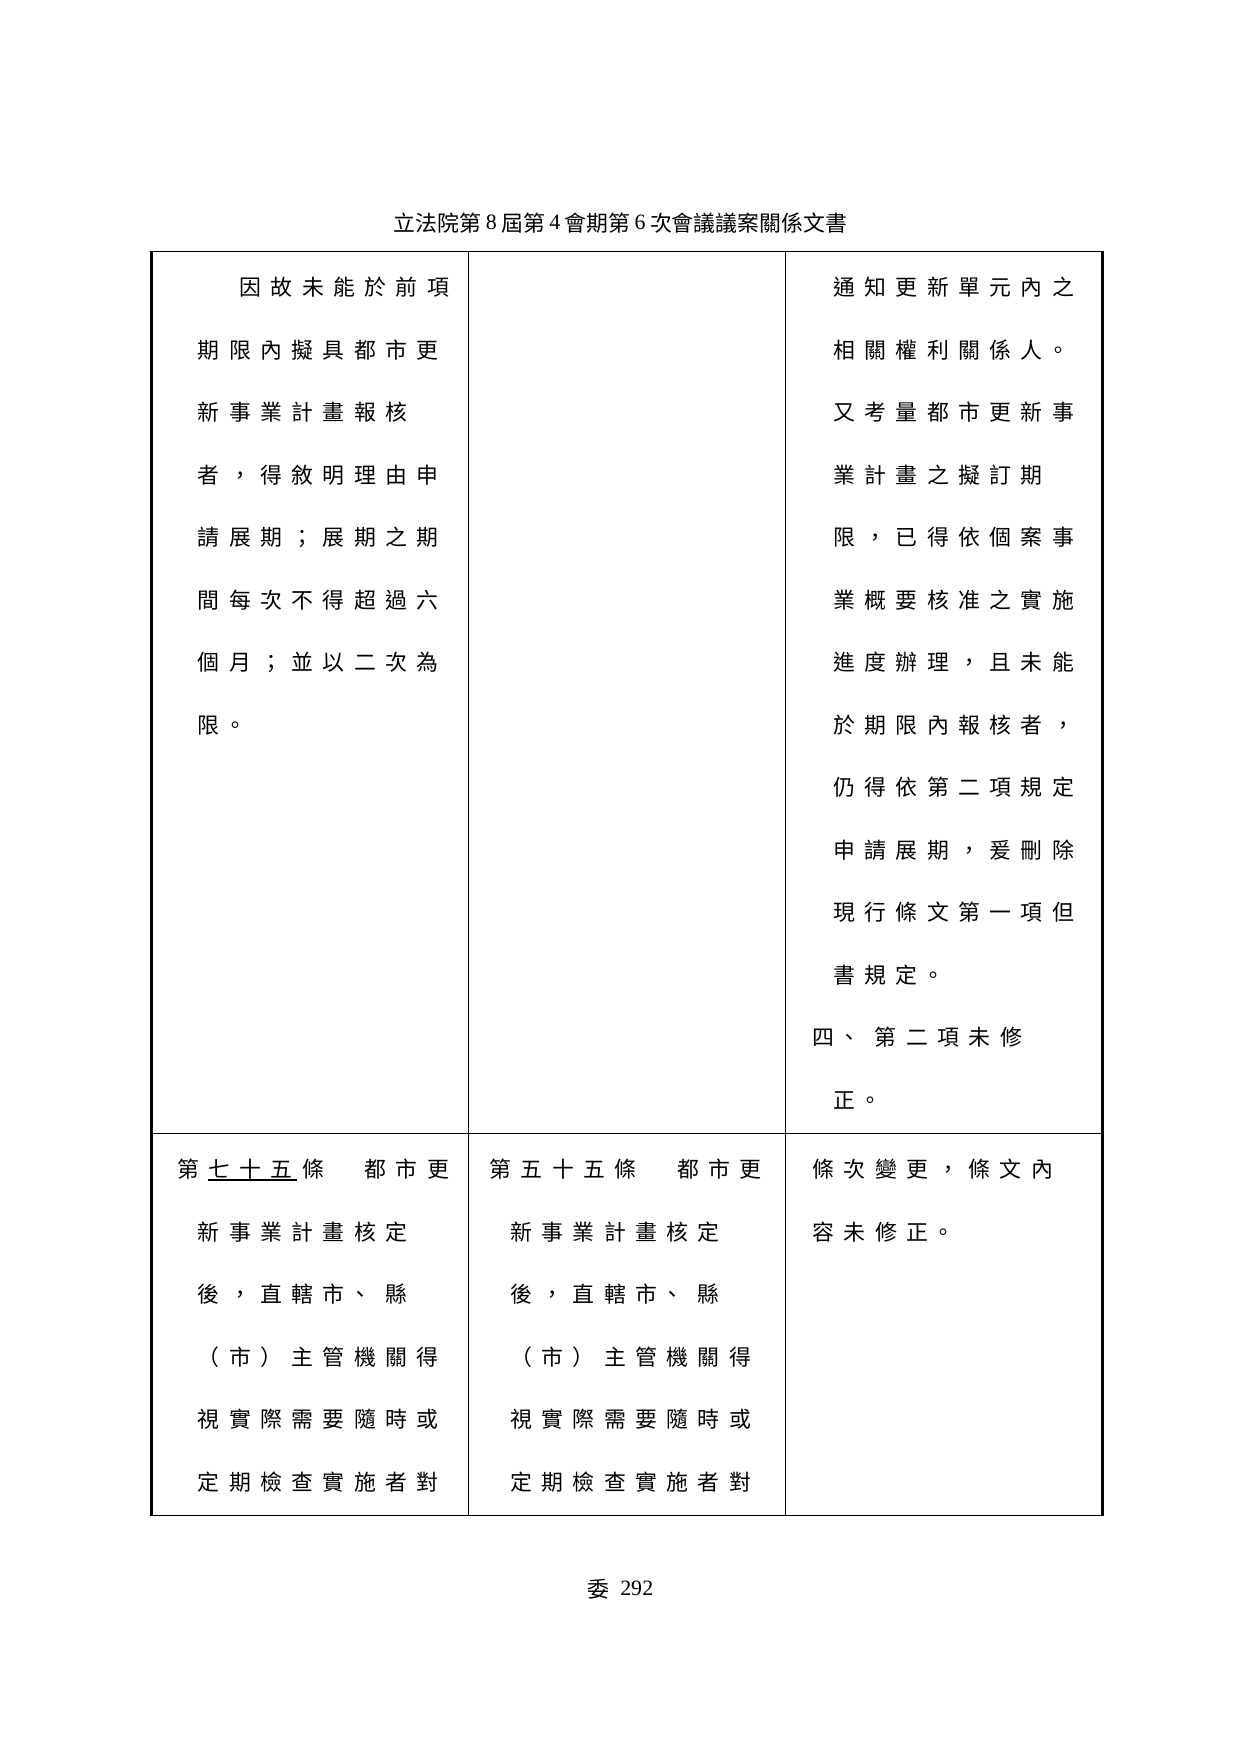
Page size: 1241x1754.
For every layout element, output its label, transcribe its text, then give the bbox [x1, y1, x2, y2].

table_cell [469, 252, 785, 1133]
table_cell 條次變更，條文內容未修正。 [786, 1134, 1101, 1514]
table_cell 因故未能於前項期限內擬具都市更新事業計畫報核者，得敘明理由申請展期；展期之期間每次不得超過六個月；並以二次為限。 [153, 252, 468, 1133]
table_cell 第五十五條 都市更新事業計畫核定後，直轄市、縣（市）主管機關得視實際需要隨時或定期檢查實施者對 [469, 1134, 785, 1514]
table_cell 第七十五條 都市更新事業計畫核定後，直轄市、縣（市）主管機關得視實際需要隨時或定期檢查實施者對 [153, 1134, 468, 1514]
table_cell 通知更新單元內之相關權利關係人。又考量都市更新事業計畫之擬訂期限，已得依個案事業概要核准之實施進度辦理，且未能於期限內報核者，仍得依第二項規定申請展期，爰刪除現行條文第一項但書規定。 四、第二項未修正。 [786, 252, 1101, 1133]
